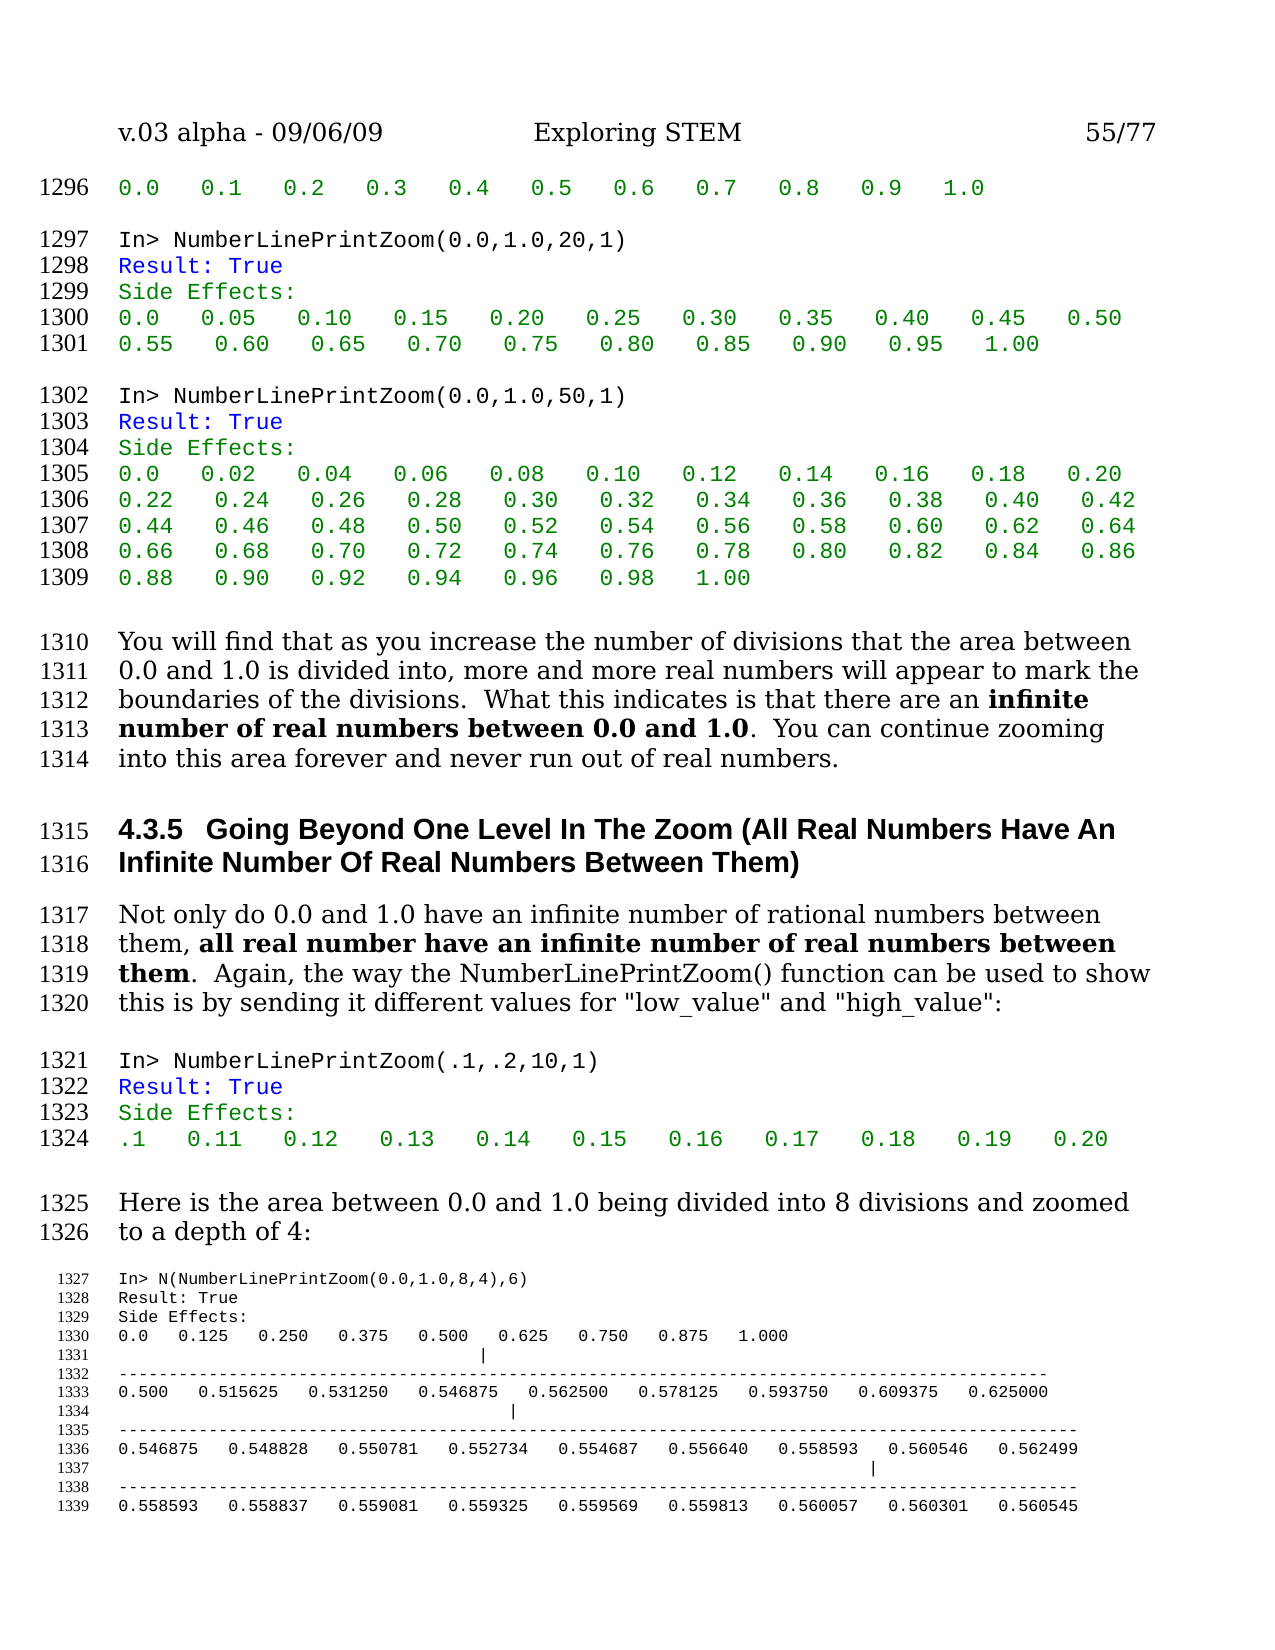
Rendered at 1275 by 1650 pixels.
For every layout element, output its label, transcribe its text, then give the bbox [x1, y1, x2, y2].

text Side Effects: [118, 436, 1157, 462]
text Result: True [118, 1075, 1157, 1101]
text 0.0 0.125 0.250 0.375 0.500 0.625 0.750 0.875 1.000 [118, 1327, 1157, 1346]
text Side Effects: [118, 1101, 1157, 1127]
text Side Effects: [118, 1309, 1157, 1327]
text ------------------------------------------------------------------------------------------------ [118, 1478, 1157, 1497]
text ------------------------------------------------------------------------------------------------ [118, 1422, 1157, 1441]
text 0.546875 0.548828 0.550781 0.552734 0.554687 0.556640 0.558593 0.560546 0.562499 [118, 1441, 1157, 1459]
text In> NumberLinePrintZoom(.1,.2,10,1) [118, 1049, 1157, 1075]
text --------------------------------------------------------------------------------------------- [118, 1365, 1157, 1384]
text You will find that as you increase the number of divisions that the area between 0.0 and 1.0 is divided into, more and more real numbers will appear to mark the boundaries of the divisions. What this indicates is that there are an infinite number of real numbers between 0.0 and 1.0. You can continue zooming into this area forever and never run out of real numbers. [118, 627, 1157, 773]
text Result: True [118, 1290, 1157, 1309]
text In> NumberLinePrintZoom(0.0,1.0,20,1) [118, 229, 1157, 254]
text .1 0.11 0.12 0.13 0.14 0.15 0.16 0.17 0.18 0.19 0.20 [118, 1127, 1157, 1153]
text 0.0 0.02 0.04 0.06 0.08 0.10 0.12 0.14 0.16 0.18 0.20 0.22 0.24 0.26 0.28 0.30 0.32 0.34 0.36 0.38 0.40 0.42 0.44 0.46 0.48 0.50 0.52 0.54 0.56 0.58 0.60 0.62 0.64 0.66 0.68 0.70 0.72 0.74 0.76 0.78 0.80 0.82 0.84 0.86 0.88 0.90 0.92 0.94 0.96 0.98 1.00 [118, 462, 1157, 592]
text | [118, 1346, 1157, 1365]
text 0.0 0.05 0.10 0.15 0.20 0.25 0.30 0.35 0.40 0.45 0.50 0.55 0.60 0.65 0.70 0.75 0.80 0.85 0.90 0.95 1.00 [118, 306, 1157, 358]
text Result: True [118, 410, 1157, 436]
text Result: True [118, 254, 1157, 281]
text 0.0 0.1 0.2 0.3 0.4 0.5 0.6 0.7 0.8 0.9 1.0 [118, 177, 1157, 203]
text In> N(NumberLinePrintZoom(0.0,1.0,8,4),6) [118, 1271, 1157, 1290]
text Here is the area between 0.0 and 1.0 being divided into 8 divisions and zoomed to a depth of 4: [118, 1188, 1157, 1246]
text In> NumberLinePrintZoom(0.0,1.0,50,1) [118, 384, 1157, 410]
text 0.558593 0.558837 0.559081 0.559325 0.559569 0.559813 0.560057 0.560301 0.560545 [118, 1497, 1157, 1516]
text Not only do 0.0 and 1.0 have an infinite number of rational numbers between them, all real number have an infinite number of real numbers between them. Again, the way the NumberLinePrintZoom() function can be used to show this is by sending it different values for "low_value" and "high_value": [118, 900, 1157, 1017]
text Side Effects: [118, 281, 1157, 306]
subtitle Going Beyond One Level In The Zoom (All Real Numbers Have An Infinite Number Of Real Numbers Between Them) [118, 812, 1157, 879]
text | [118, 1459, 1157, 1478]
text | [118, 1403, 1157, 1422]
text 0.500 0.515625 0.531250 0.546875 0.562500 0.578125 0.593750 0.609375 0.625000 [118, 1384, 1157, 1403]
